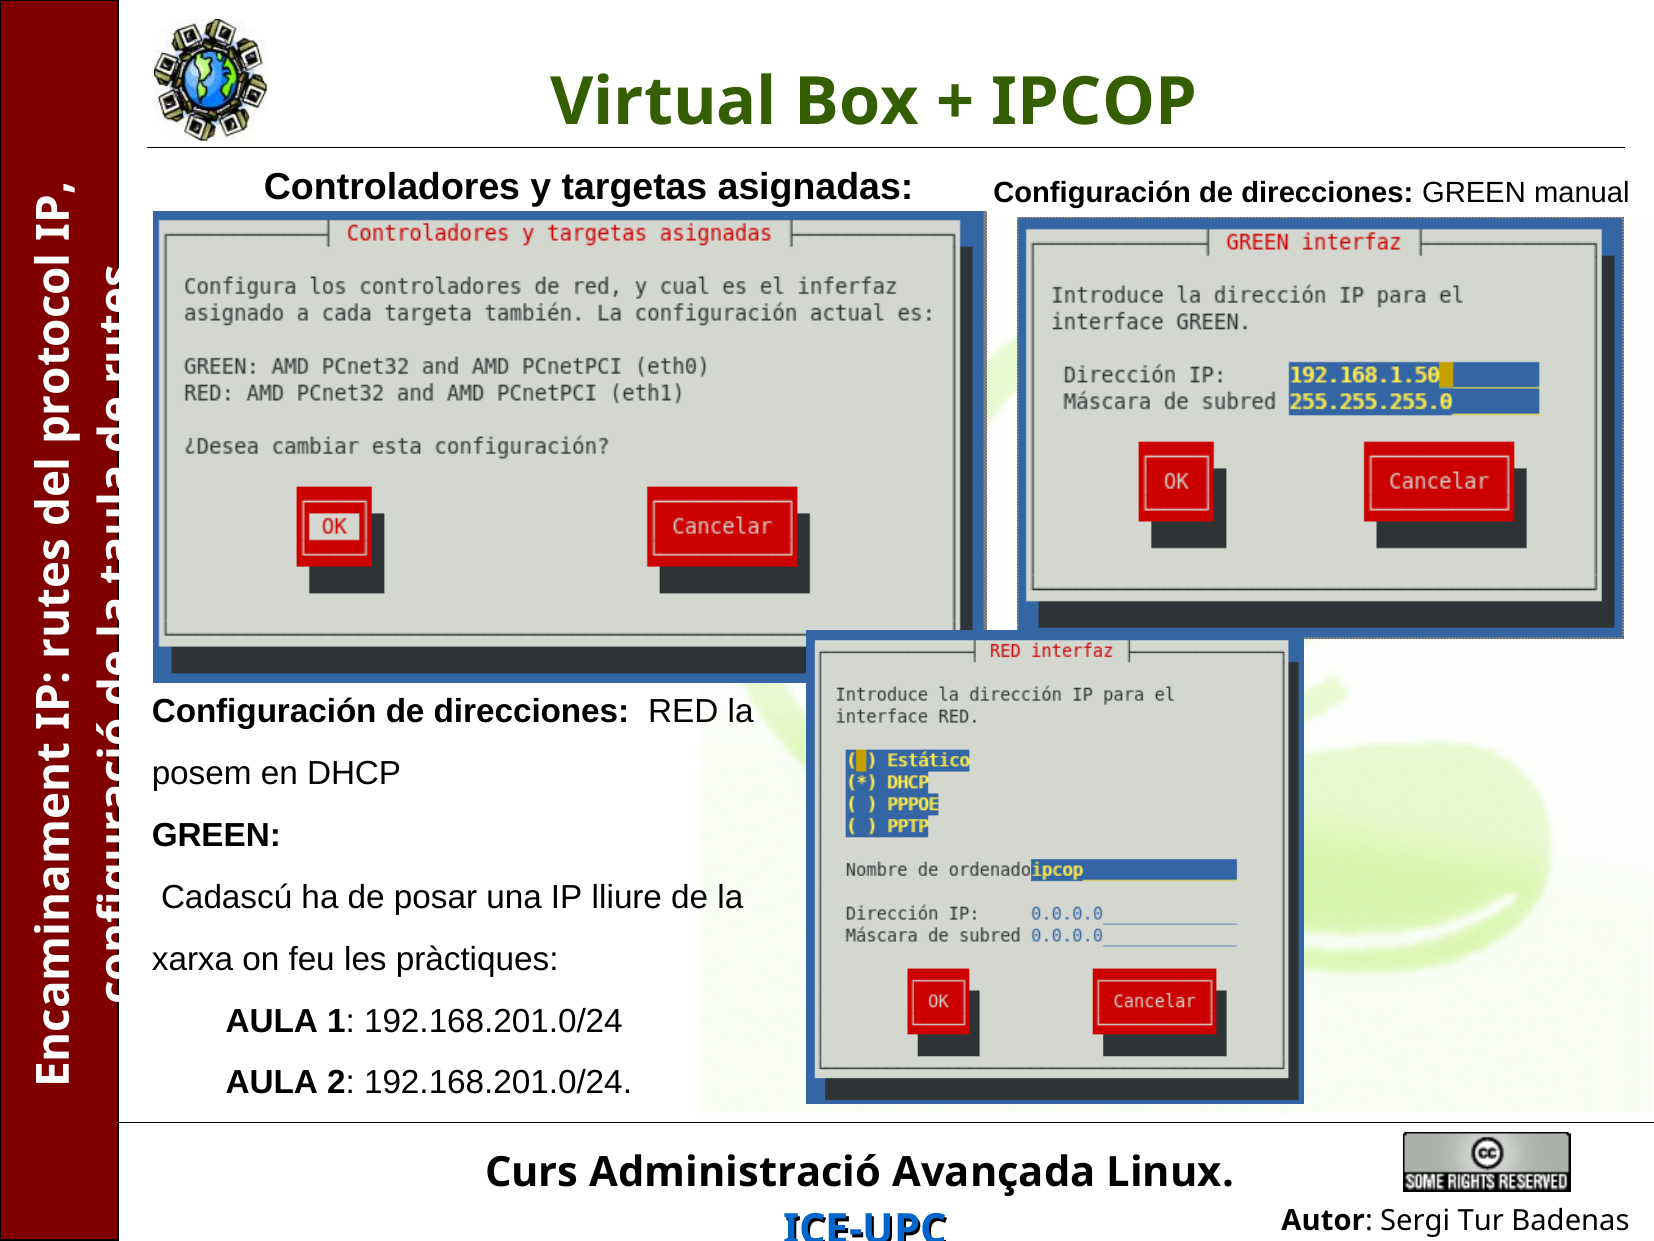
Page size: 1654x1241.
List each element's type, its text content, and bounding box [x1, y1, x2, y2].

text_box Configuración de direcciones: RED la posem en DHCP GREEN: Cadascú ha de posar una IP lliure de la xarxa on feu les pràctiques: AULA 1: 192.168.201.0/24 AULA 2: 192.168.201.0/24. [137, 685, 772, 1109]
picture [154, 19, 268, 56]
picture [153, 211, 1654, 1113]
text_box Configuración de direcciones: GREEN manual [978, 168, 1654, 216]
picture [1403, 1132, 1571, 1192]
text_box Controladores y targetas asignadas: [249, 158, 929, 216]
title Virtual Box + IPCOP [129, 56, 1619, 141]
